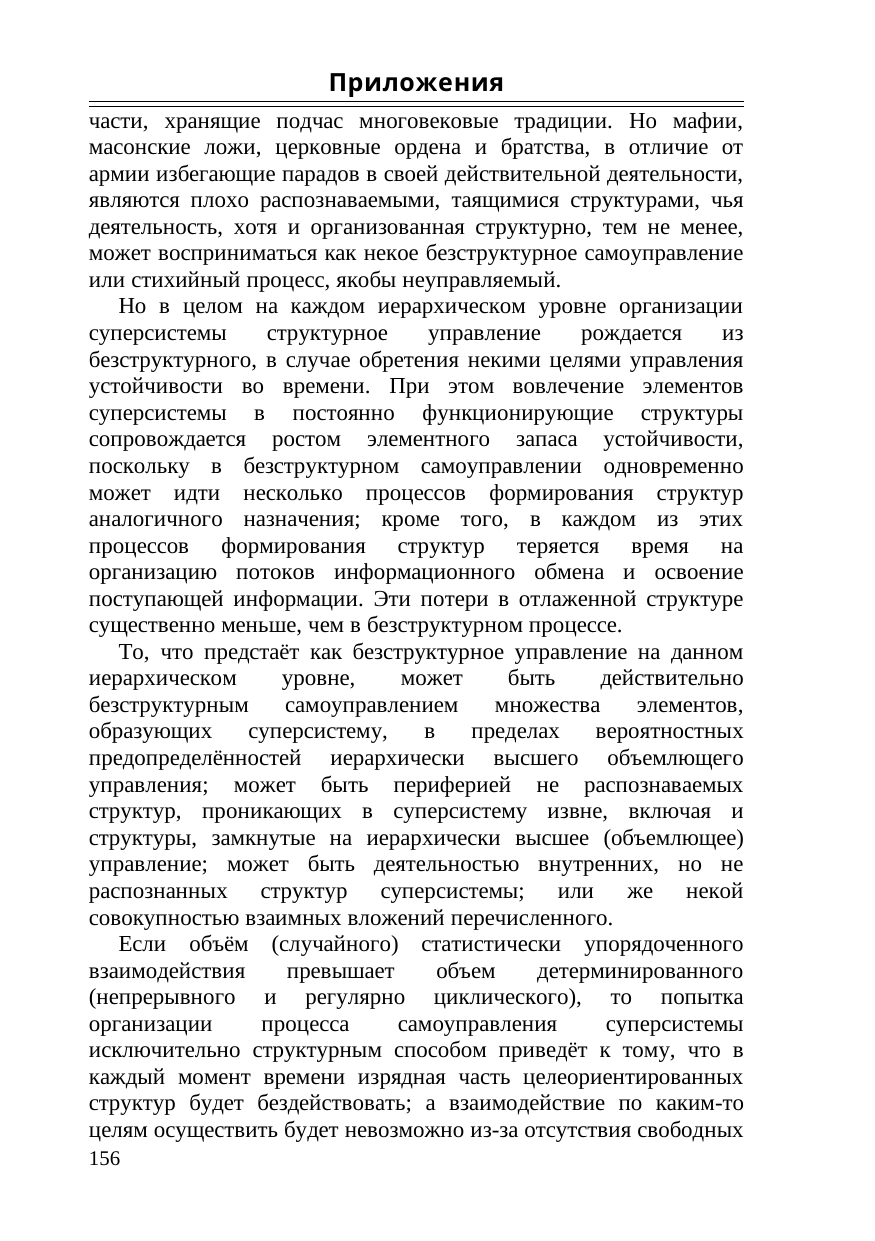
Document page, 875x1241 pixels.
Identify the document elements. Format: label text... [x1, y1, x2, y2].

text части, хранящие подчас многовековые традиции. Но мафии, масонские ложи, церковные ордена и братства, в отличие от армии избегающие парадов в своей действительной деятельности, являются плохо распознаваемыми, таящимися структурами, чья деятельность, хотя и организованная структурно, тем не менее, может восприниматься как некое безструктурное самоуправление или стихийный процесс, якобы неуправляемый. [89, 107, 744, 292]
text Но в целом на каждом иерархическом уровне организации суперсистемы структурное управление рождается из безструктурного, в случае обретения некими целями управления устойчивости во времени. При этом вовлечение элементов суперсистемы в постоянно функционирующие структуры сопровождается ростом элементного запаса устойчивости, поскольку в безструктурном самоуправлении одновременно может идти несколько процессов формирования структур аналогичного назначения; кроме того, в каждом из этих процессов формирования структур теряется время на организацию потоков информационного обмена и освоение поступающей информации. Эти потери в отлаженной структуре существенно меньше, чем в безструктурном процессе. [89, 292, 744, 638]
text То, что предстаёт как безструктурное управление на данном иерархическом уровне, может быть действительно безструктурным самоуправлением множества элементов, образующих суперсистему, в пределах вероятностных предопределённостей иерархически высшего объемлющего управления; может быть периферией не распознаваемых структур, проникающих в суперсистему извне, включая и структуры, замкнутые на иерархически высшее (объемлющее) управление; может быть деятельностью внутренних, но не распознанных структур суперсистемы; или же некой совокупностью взаимных вложений перечисленного. [89, 638, 744, 930]
text Если объём (случайного) статистически упорядоченного взаимодействия превышает объем детерминированного (непрерывного и регулярно циклического), то попытка организации процесса самоуправления суперсистемы исключительно структурным способом приведёт к тому, что в каждый момент времени изрядная часть целеориентированных структур будет бездействовать; а вза­имодействие по каким-то целям осуществить будет невозможно из-за отсутствия свободных [89, 930, 744, 1142]
